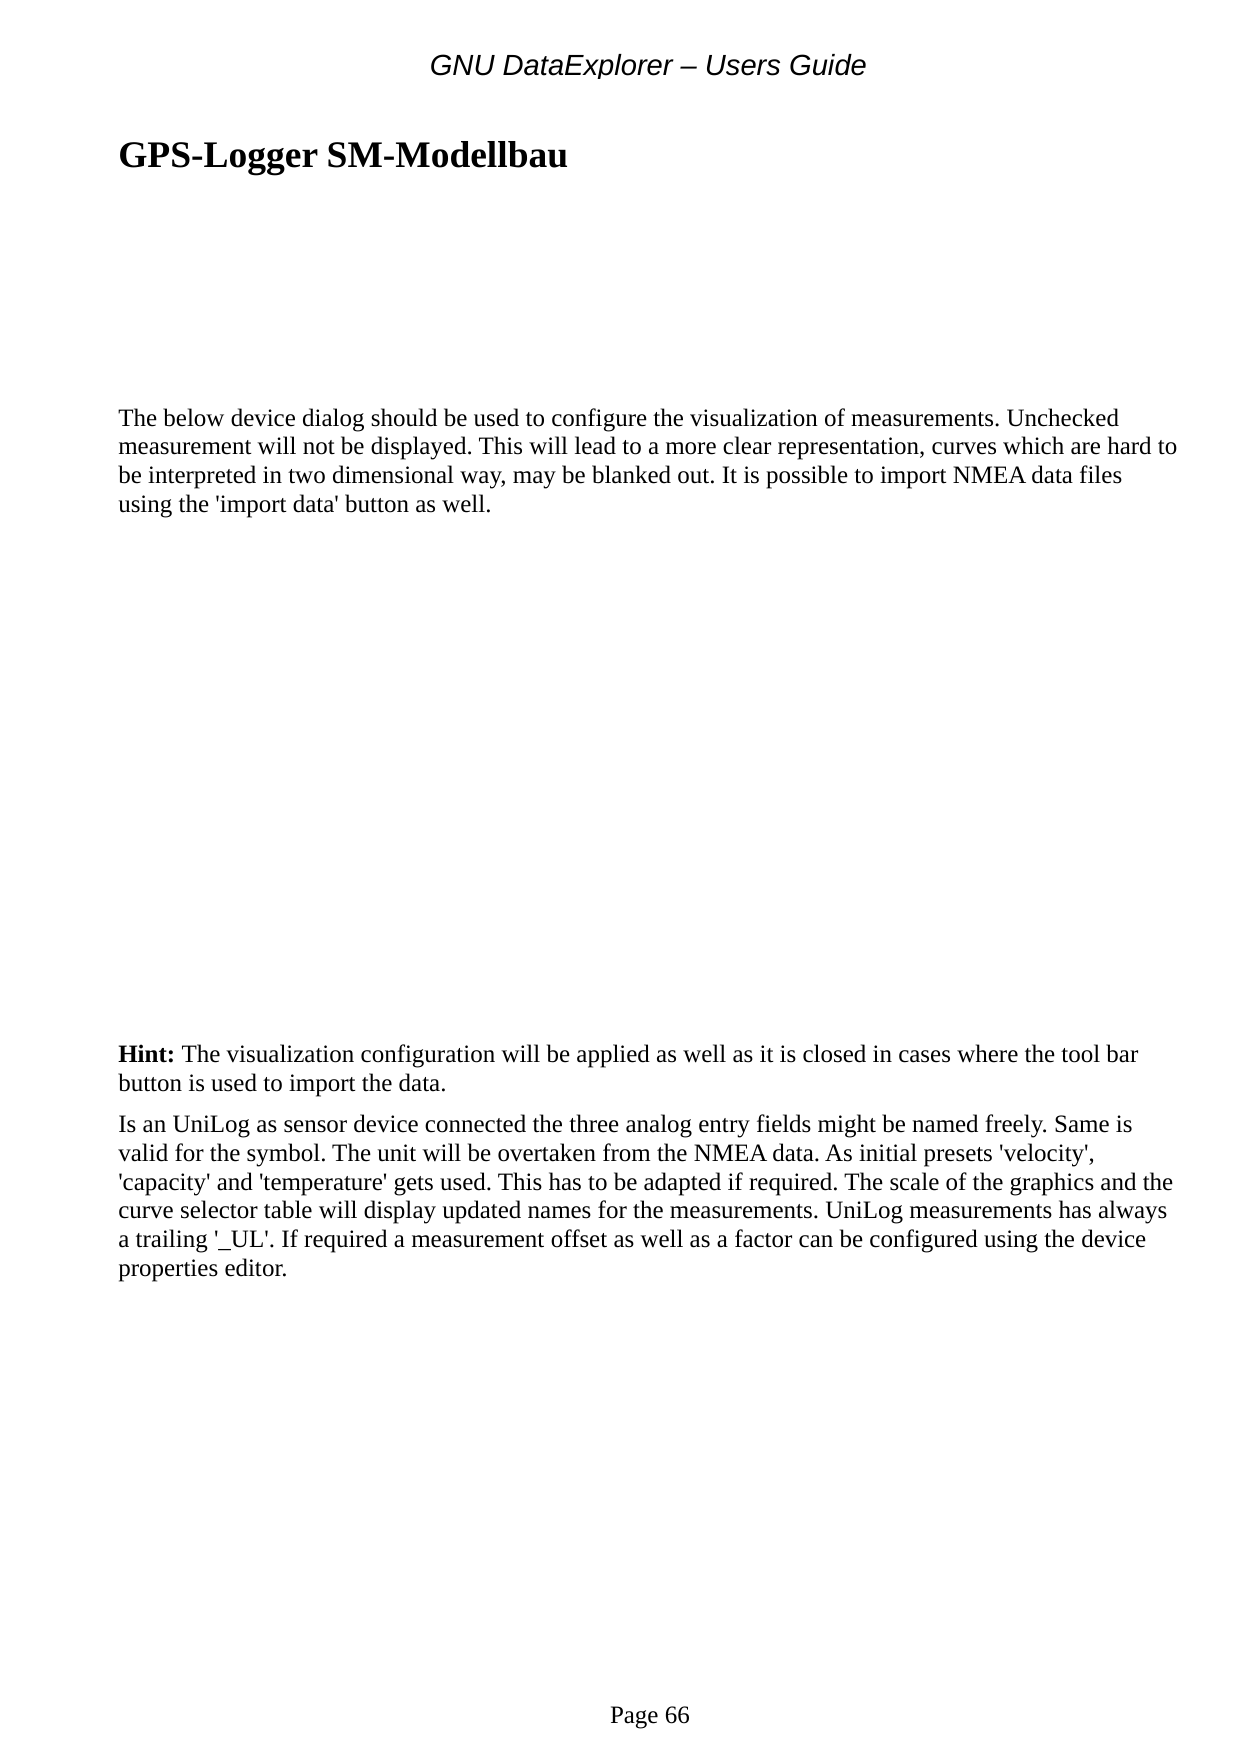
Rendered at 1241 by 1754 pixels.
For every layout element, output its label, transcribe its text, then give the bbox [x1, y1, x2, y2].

text Is an UniLog as sensor device connected the three analog entry fields might be named freely. Same is valid for the symbol. The unit will be overtaken from the NMEA data. As initial presets 'velocity', 'capacity' and 'temperature' gets used. This has to be adapted if required. The scale of the graphics and the curve selector table will display updated names for the measurements. UniLog measurements has always a trailing '_UL'. If required a measurement offset as well as a factor can be configured using the device properties editor. [118, 1109, 1181, 1282]
text Hint: The visualization configuration will be applied as well as it is closed in cases where the tool bar button is used to import the data. [118, 1039, 1181, 1097]
subtitle GPS-Logger SM-Modellbau [118, 133, 1181, 176]
text The below device dialog should be used to configure the visualization of measurements. Unchecked measurement will not be displayed. This will lead to a more clear representation, curves which are hard to be interpreted in two dimensional way, may be blanked out. It is possible to import NMEA data files using the 'import data' button as well. [118, 403, 1181, 518]
